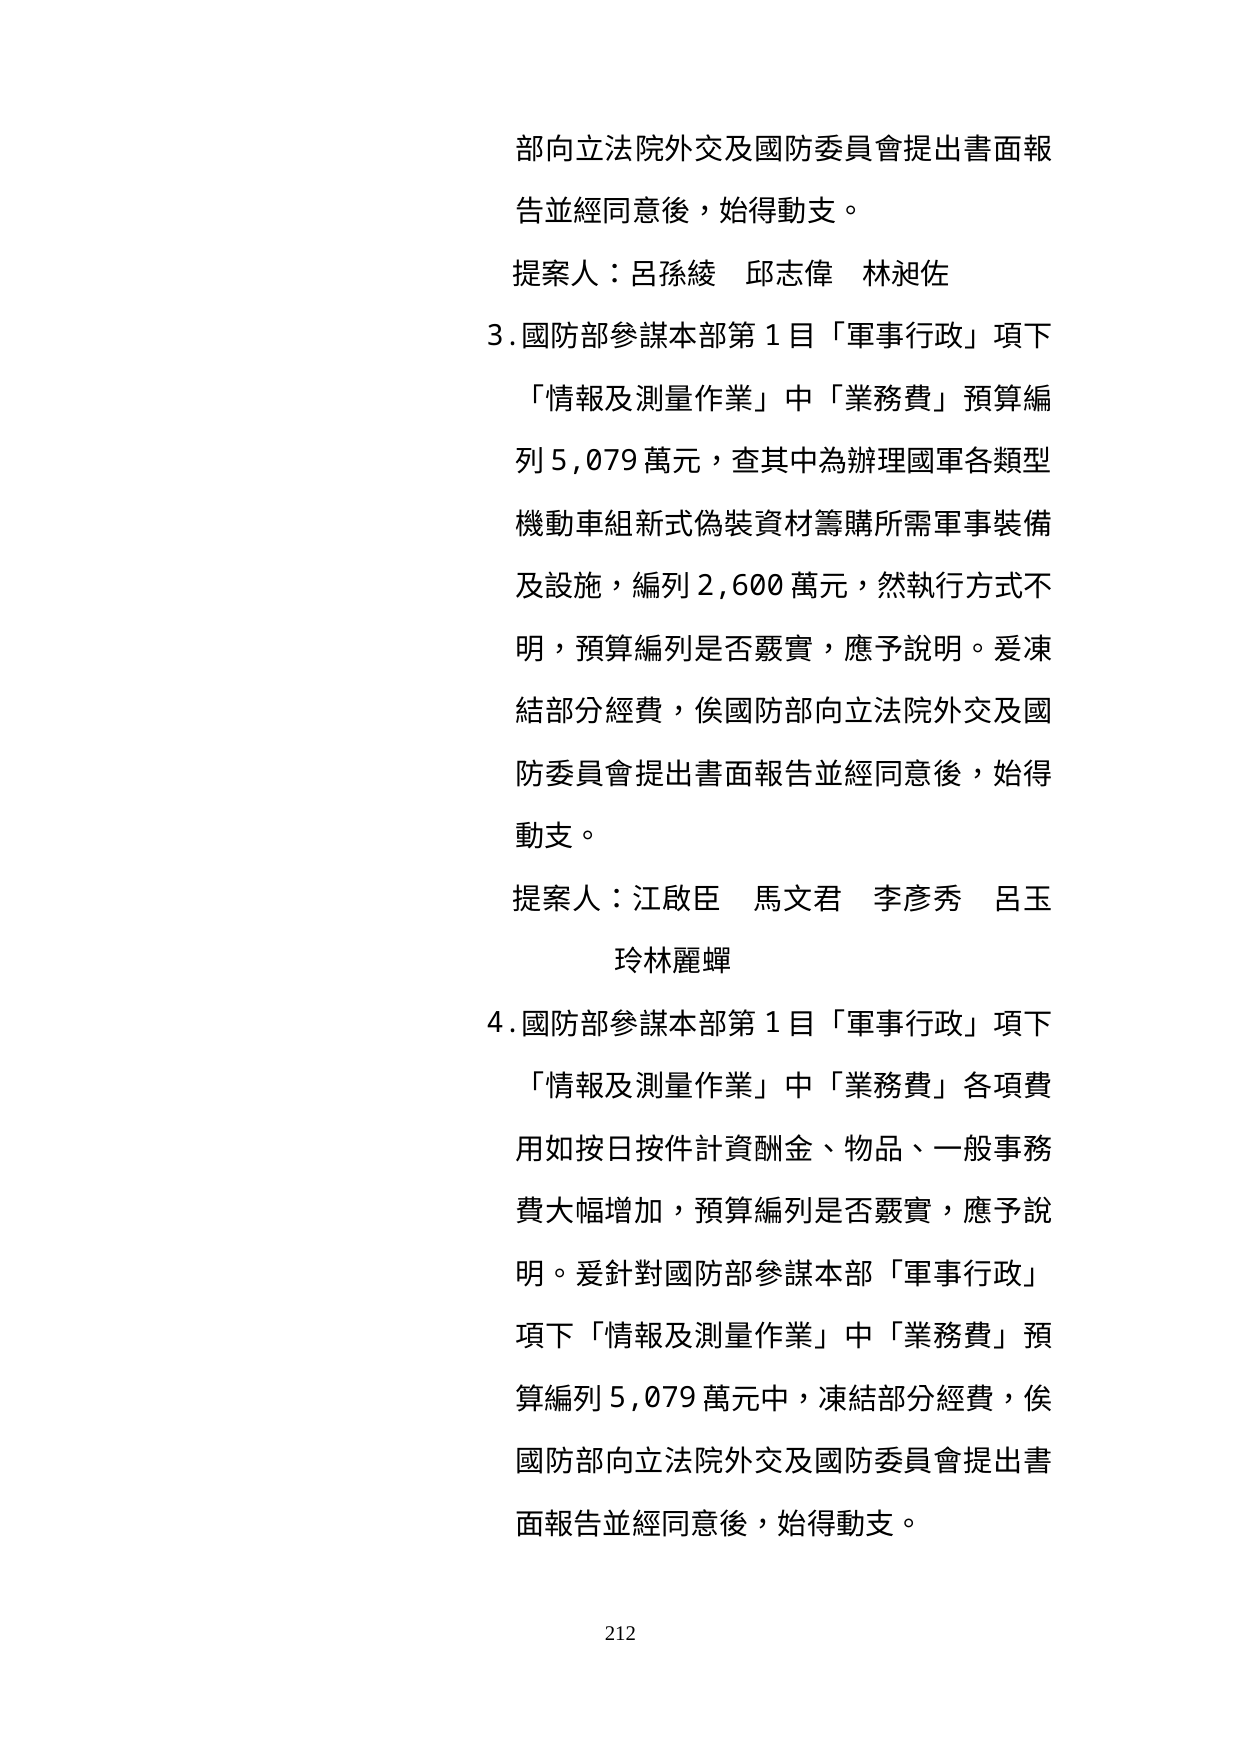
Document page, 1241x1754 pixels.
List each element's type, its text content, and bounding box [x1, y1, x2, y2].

text 4.國防部參謀本部第1目「軍事行政」項下「情報及測量作業」中「業務費」各項費用如按日按件計資酬金、物品、一般事務費大幅增加，預算編列是否覈實，應予說明。爰針對國防部參謀本部「軍事行政」項下「情報及測量作業」中「業務費」預算編列5,079萬元中，凍結部分經費，俟國防部向立法院外交及國防委員會提出書面報告並經同意後，始得動支。 [486, 980, 1053, 1542]
text 3.國防部參謀本部第1目「軍事行政」項下「情報及測量作業」中「業務費」預算編列5,079萬元，查其中為辦理國軍各類型機動車組新式偽裝資材籌購所需軍事裝備及設施，編列2,600萬元，然執行方式不明，預算編列是否覈實，應予說明。爰凍結部分經費，俟國防部向立法院外交及國防委員會提出書面報告並經同意後，始得動支。 [486, 292, 1053, 855]
text 提案人：呂孫綾 邱志偉 林昶佐 [512, 230, 1053, 292]
text 部向立法院外交及國防委員會提出書面報告並經同意後，始得動支。 [486, 105, 1053, 230]
text 提案人：江啟臣 馬文君 李彥秀 呂玉玲林麗蟬 [512, 855, 1053, 980]
